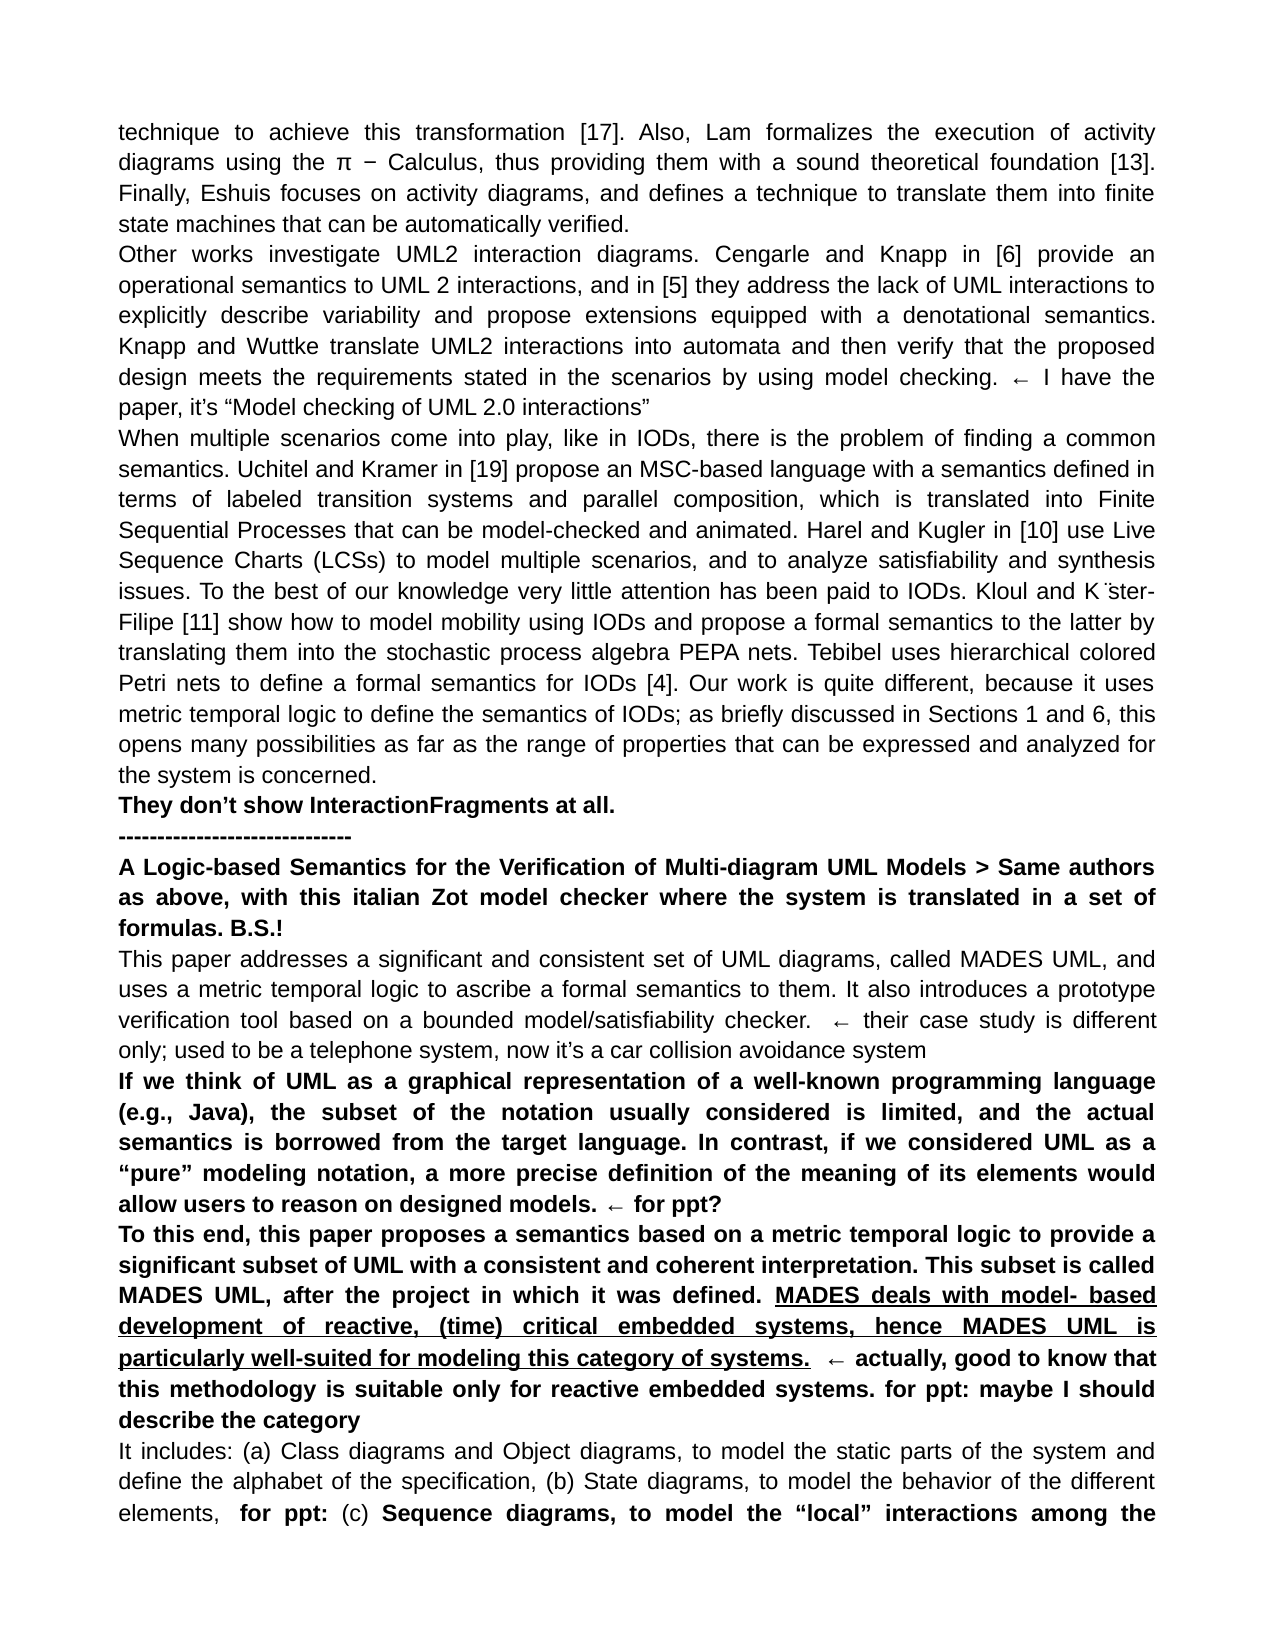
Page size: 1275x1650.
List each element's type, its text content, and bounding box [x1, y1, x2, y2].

text technique to achieve this transformation [17]. Also, Lam formalizes the execution of activity diagrams using the π − Calculus, thus providing them with a sound theoretical foundation [13]. Finally, Eshuis focuses on activity diagrams, and defines a technique to translate them into finite state machines that can be automatically verified. [118, 118, 1157, 237]
text It includes: (a) Class diagrams and Object diagrams, to model the static parts of the system and define the alphabet of the specification, (b) State diagrams, to model the behavior of the different elements, for ppt: (c) Sequence diagrams, to model the “local” interactions among the [118, 1437, 1157, 1527]
text particularly well-suited for modeling this category of systems. ← actually, good to know that this methodology is suitable only for reactive embedded systems. for ppt: maybe I should describe the category [118, 1337, 1157, 1433]
text They don’t show InteractionFragments at all. [118, 792, 1157, 819]
text A Logic-based Semantics for the Verification of Multi-diagram UML Models > Same authors as above, with this italian Zot model checker where the system is translated in a set of formulas. B.S.! [118, 853, 1157, 941]
text To this end, this paper proposes a semantics based on a metric temporal logic to provide a significant subset of UML with a consistent and coherent interpretation. This subset is called MADES UML, after the project in which it was defined. MADES deals with model- based development of reactive, (time) critical embedded systems, hence MADES UML is [118, 1221, 1157, 1336]
text ------------------------------ [118, 822, 1157, 849]
text When multiple scenarios come into play, like in IODs, there is the problem of finding a common semantics. Uchitel and Kramer in [19] propose an MSC-based language with a semantics defined in terms of labeled transition systems and parallel composition, which is translated into Finite Sequential Processes that can be model-checked and animated. Harel and Kugler in [10] use Live Sequence Charts (LCSs) to model multiple scenarios, and to analyze satisfiability and synthesis issues. To the best of our knowledge very little attention has been paid to IODs. Kloul and K ̈ster-Filipe [11] show how to model mobility using IODs and propose a formal semantics to the latter by translating them into the stochastic process algebra PEPA nets. Tebibel uses hierarchical colored Petri nets to define a formal semantics for IODs [4]. Our work is quite different, because it uses metric temporal logic to define the semantics of IODs; as briefly discussed in Sections 1 and 6, this opens many possibilities as far as the range of properties that can be expressed and analyzed for the system is concerned. [118, 424, 1157, 788]
text If we think of UML as a graphical representation of a well-known programming language (e.g., Java), the subset of the notation usually considered is limited, and the actual semantics is borrowed from the target language. In contrast, if we considered UML as a “pure” modeling notation, a more precise definition of the meaning of its elements would allow users to reason on designed models. ← for ppt? [118, 1067, 1157, 1217]
text Other works investigate UML2 interaction diagrams. Cengarle and Knapp in [6] provide an operational semantics to UML 2 interactions, and in [5] they address the lack of UML interactions to explicitly describe variability and propose extensions equipped with a denotational semantics. Knapp and Wuttke translate UML2 interactions into automata and then verify that the proposed design meets the requirements stated in the scenarios by using model checking. ← I have the paper, it’s “Model checking of UML 2.0 interactions” [118, 241, 1157, 421]
text This paper addresses a significant and consistent set of UML diagrams, called MADES UML, and uses a metric temporal logic to ascribe a formal semantics to them. It also introduces a prototype verification tool based on a bounded model/satisfiability checker. ← their case study is different only; used to be a telephone system, now it’s a car collision avoidance system [118, 945, 1157, 1064]
